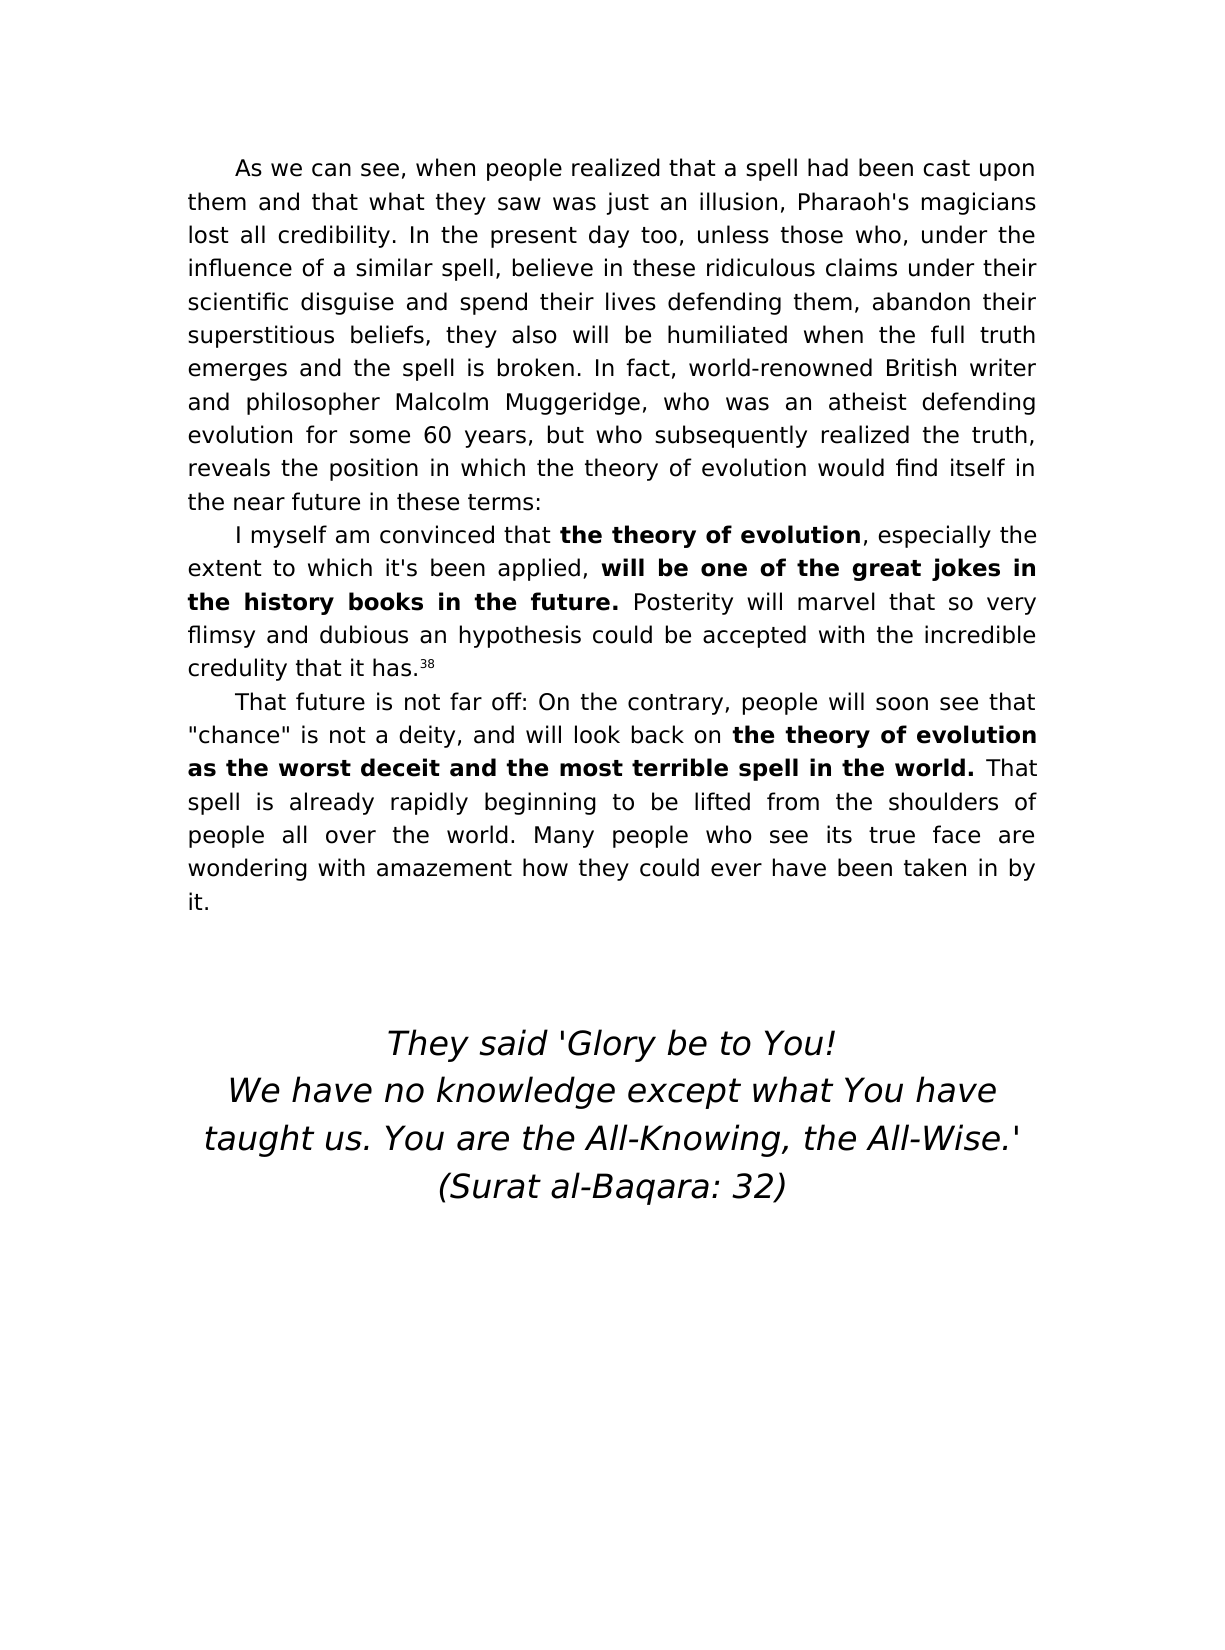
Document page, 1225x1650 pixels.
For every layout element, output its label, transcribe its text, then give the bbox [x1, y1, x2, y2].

text They said 'Glory be to You! [187, 1017, 1037, 1064]
text I myself am convinced that the theory of evolution, especially the extent to which it's been applied, will be one of the great jokes in the history books in the future. Posterity will marvel that so very flimsy and dubious an hypothesis could be accepted with the incredible credulity that it has.38 [187, 517, 1037, 683]
text As we can see, when people realized that a spell had been cast upon them and that what they saw was just an illusion, Pharaoh's magicians lost all credibility. In the present day too, unless those who, under the influence of a similar spell, believe in these ridiculous claims under their scientific disguise and spend their lives defending them, abandon their superstitious beliefs, they also will be humiliated when the full truth emerges and the spell is broken. In fact, world-renowned British writer and philosopher Malcolm Muggeridge, who was an atheist defending evolution for some 60 years, but who subsequently realized the truth, reveals the position in which the theory of evolution would find itself in the near future in these terms: [187, 150, 1037, 517]
text We have no knowledge except what You have taught us. You are the All-Knowing, the All-Wise.' [187, 1064, 1037, 1160]
text That future is not far off: On the contrary, people will soon see that "chance" is not a deity, and will look back on the theory of evolution as the worst deceit and the most terrible spell in the world. That spell is already rapidly beginning to be lifted from the shoulders of people all over the world. Many people who see its true face are wondering with amazement how they could ever have been taken in by it. [187, 683, 1037, 917]
text (Surat al-Baqara: 32) [187, 1160, 1037, 1208]
